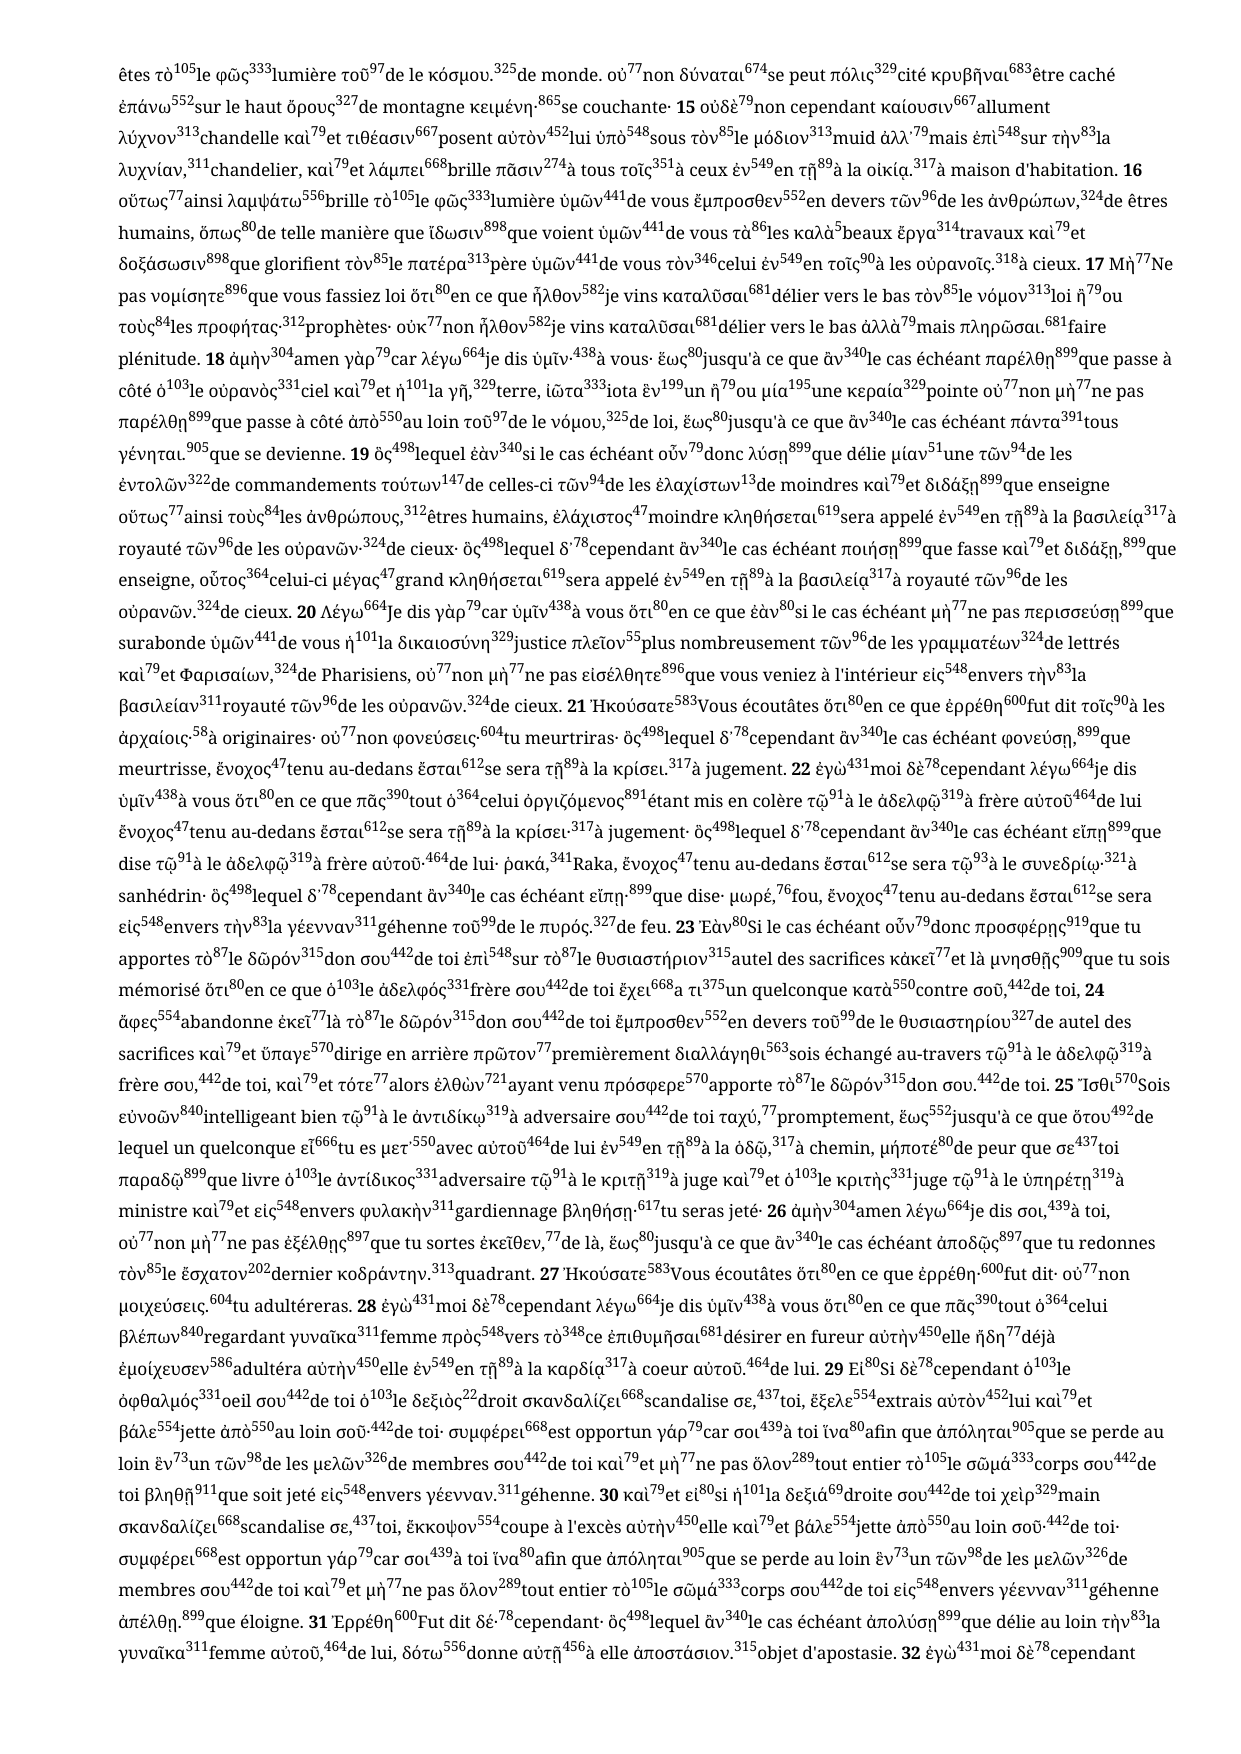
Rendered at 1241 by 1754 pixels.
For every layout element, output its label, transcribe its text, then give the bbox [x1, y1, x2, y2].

text 1 Ἰδὼν721Ayant vu δὲ78cependant τοὺς84les ὄχλους312foules ἀνέβη586monta εἰς548envers τὸ87le ὄρος,315montagne, καὶ79et καθίσαντος716de ayant assis αὐτοῦ464de lui προσῆλθαν585vinrent vers αὐτῷ458à lui οἱ102les μαθηταὶ330disciples αὐτοῦ·464de lui· 2 καὶ79et ἀνοίξας721ayant ouvert τὸ87le στόμα315bouche αὐτοῦ464de lui ἐδίδασκεν625enseignait αὐτοὺς451eux λέγων·840disant· 3 Μακάριοι46Bienheureux οἱ102les πτωχοὶ70pauvres τῷ93à le πνεύματι,321à souffle, ὅτι80en ce que αὐτῶν463de eux ἐστιν668est ἡ101la βασιλεία329royauté τῶν96de les οὐρανῶν.324de cieux. 4 μακάριοι46bienheureux οἱ363ceux πενθοῦντες,839endeuillants, ὅτι80en ce que αὐτοὶ468eux παρακληθήσονται.618seront appelé à côté. 5 μακάριοι46bienheureux οἱ102les πραεῖς,70doux, ὅτι80en ce que αὐτοὶ468eux κληρονομήσουσιν605hériteront τὴν83la γῆν.311terre. 6 μακάριοι46bienheureux οἱ363ceux πεινῶντες839ayants faim καὶ79et διψῶντες839ayants soif τὴν83la δικαιοσύνην,311justice, ὅτι80en ce que αὐτοὶ468eux χορτασθήσονται.618seront fourragé. 7 μακάριοι46bienheureux οἱ102les ἐλεήμονες,70miséricordieux, ὅτι80en ce que αὐτοὶ468eux ἐλεηθήσονται.618seront fait miséricorde. 8 μακάριοι46bienheureux οἱ102les καθαροὶ70purs τῇ89à la καρδίᾳ,317à coeur, ὅτι80en ce que αὐτοὶ468eux τὸν85le θεὸν313Dieu ὄψονται.611se verront. 9 μακάριοι46bienheureux οἱ102les εἰρηνοποιοί,70faiseurs de paix, ὅτι80en ce que αὐτοὶ468eux υἱοὶ330fils θεοῦ325de Dieu κληθήσονται.618seront appelé. 10 μακάριοι46bienheureux οἱ363ceux δεδιωγμένοι812ayants étés poursuivis ἕνεκεν552à cause δικαιοσύνης,323de justice, ὅτι80en ce que αὐτῶν463de eux ἐστιν668est ἡ101la βασιλεία329royauté τῶν96de les οὐρανῶν.324de cieux. 11 μακάριοί46bienheureux ἐστε665vous êtes ὅταν80lorsque le cas échéant ὀνειδίσωσιν898que réprouvent ὑμᾶς436vous καὶ79et διώξωσιν898que poursuivent καὶ79et εἴπωσιν898que disent πᾶν271tout πονηρὸν55méchant καθ᾽550contre ὑμῶν441de vous [ψευδόμενοι]866[se mentants] ἕνεκεν552à cause ἐμοῦ.424de moi. 12 χαίρετε569soyez de joie καὶ79et ἀγαλλιᾶσθε,573que vous vous exultez, ὅτι80en ce que ὁ103le μισθὸς331salaire ὑμῶν441de vous πολὺς390nombreux ἐν549en τοῖς90à les οὐρανοῖς·318à cieux· οὕτως77ainsi γὰρ79car ἐδίωξαν585poursuivirent τοὺς84les προφήτας312prophètes τοὺς345ceux πρὸ550d'avant ὑμῶν.441de vous. 13 Ὑμεῖς447Vous ἐστε665vous êtes τὸ105le ἅλας333sel τῆς95de la γῆς·323de terre· ἐὰν80si le cas échéant δὲ78cependant τὸ105le ἅλας333sel μωρανθῇ,911que soit rendu fou, ἐν549en τίνι402à quel ἁλισθήσεται;619sera salé; εἰς548envers οὐδὲν375aucun ἰσχύει668a la ténacité ἔτι77encore εἰ551si μὴ77ne pas βληθὲν762ayant été jeté ἔξω77au-dehors καταπατεῖσθαι692être piétiné de haut en bas ὑπὸ550sous τῶν96de les ἀνθρώπων.324de êtres humains. 14 Ὑμεῖς447Vous ἐστε665vous êtes τὸ105le φῶς333lumière τοῦ97de le κόσμου.325de monde. οὐ77non δύναται674se peut πόλις329cité κρυβῆναι683être caché ἐπάνω552sur le haut ὄρους327de montagne κειμένη·865se couchante· 15 οὐδὲ79non cependant καίουσιν667allument λύχνον313chandelle καὶ79et τιθέασιν667posent αὐτὸν452lui ὑπὸ548sous τὸν85le μόδιον313muid ἀλλ᾽79mais ἐπὶ548sur τὴν83la λυχνίαν,311chandelier, καὶ79et λάμπει668brille πᾶσιν274à tous τοῖς351à ceux ἐν549en τῇ89à la οἰκίᾳ.317à maison d'habitation. 16 οὕτως77ainsi λαμψάτω556brille τὸ105le φῶς333lumière ὑμῶν441de vous ἔμπροσθεν552en devers τῶν96de les ἀνθρώπων,324de êtres humains, ὅπως80de telle manière que ἴδωσιν898que voient ὑμῶν441de vous τὰ86les καλὰ5beaux ἔργα314travaux καὶ79et δοξάσωσιν898que glorifient τὸν85le πατέρα313père ὑμῶν441de vous τὸν346celui ἐν549en τοῖς90à les οὐρανοῖς.318à cieux. 17 Μὴ77Ne pas νομίσητε896que vous fassiez loi ὅτι80en ce que ἦλθον582je vins καταλῦσαι681délier vers le bas τὸν85le νόμον313loi ἢ79ou τοὺς84les προφήτας·312prophètes· οὐκ77non ἦλθον582je vins καταλῦσαι681délier vers le bas ἀλλὰ79mais πληρῶσαι.681faire plénitude. 18 ἀμὴν304amen γὰρ79car λέγω664je dis ὑμῖν·438à vous· ἕως80jusqu'à ce que ἂν340le cas échéant παρέλθῃ899que passe à côté ὁ103le οὐρανὸς331ciel καὶ79et ἡ101la γῆ,329terre, ἰῶτα333iota ἓν199un ἢ79ou μία195une κεραία329pointe οὐ77non μὴ77ne pas παρέλθῃ899que passe à côté ἀπὸ550au loin τοῦ97de le νόμου,325de loi, ἕως80jusqu'à ce que ἂν340le cas échéant πάντα391tous γένηται.905que se devienne. 19 ὃς498lequel ἐὰν340si le cas échéant οὖν79donc λύσῃ899que délie μίαν51une τῶν94de les ἐντολῶν322de commandements τούτων147de celles-ci τῶν94de les ἐλαχίστων13de moindres καὶ79et διδάξῃ899que enseigne οὕτως77ainsi τοὺς84les ἀνθρώπους,312êtres humains, ἐλάχιστος47moindre κληθήσεται619sera appelé ἐν549en τῇ89à la βασιλείᾳ317à royauté τῶν96de les οὐρανῶν·324de cieux· ὃς498lequel δ᾽78cependant ἂν340le cas échéant ποιήσῃ899que fasse καὶ79et διδάξῃ,899que enseigne, οὗτος364celui-ci μέγας47grand κληθήσεται619sera appelé ἐν549en τῇ89à la βασιλείᾳ317à royauté τῶν96de les οὐρανῶν.324de cieux. 20 Λέγω664Je dis γὰρ79car ὑμῖν438à vous ὅτι80en ce que ἐὰν80si le cas échéant μὴ77ne pas περισσεύσῃ899que surabonde ὑμῶν441de vous ἡ101la δικαιοσύνη329justice πλεῖον55plus nombreusement τῶν96de les γραμματέων324de lettrés καὶ79et Φαρισαίων,324de Pharisiens, οὐ77non μὴ77ne pas εἰσέλθητε896que vous veniez à l'intérieur εἰς548envers τὴν83la βασιλείαν311royauté τῶν96de les οὐρανῶν.324de cieux. 21 Ἠκούσατε583Vous écoutâtes ὅτι80en ce que ἐρρέθη600fut dit τοῖς90à les ἀρχαίοις·58à originaires· οὐ77non φονεύσεις·604tu meurtriras· ὃς498lequel δ᾽78cependant ἂν340le cas échéant φονεύσῃ,899que meurtrisse, ἔνοχος47tenu au-dedans ἔσται612se sera τῇ89à la κρίσει.317à jugement. 22 ἐγὼ431moi δὲ78cependant λέγω664je dis ὑμῖν438à vous ὅτι80en ce que πᾶς390tout ὁ364celui ὀργιζόμενος891étant mis en colère τῷ91à le ἀδελφῷ319à frère αὐτοῦ464de lui ἔνοχος47tenu au-dedans ἔσται612se sera τῇ89à la κρίσει·317à jugement· ὃς498lequel δ᾽78cependant ἂν340le cas échéant εἴπῃ899que dise τῷ91à le ἀδελφῷ319à frère αὐτοῦ·464de lui· ῥακά,341Raka, ἔνοχος47tenu au-dedans ἔσται612se sera τῷ93à le συνεδρίῳ·321à sanhédrin· ὃς498lequel δ᾽78cependant ἂν340le cas échéant εἴπῃ·899que dise· μωρέ,76fou, ἔνοχος47tenu au-dedans ἔσται612se sera εἰς548envers τὴν83la γέενναν311géhenne τοῦ99de le πυρός.327de feu. 23 Ἐὰν80Si le cas échéant οὖν79donc προσφέρῃς919que tu apportes τὸ87le δῶρόν315don σου442de toi ἐπὶ548sur τὸ87le θυσιαστήριον315autel des sacrifices κἀκεῖ77et là μνησθῇς909que tu sois mémorisé ὅτι80en ce que ὁ103le ἀδελφός331frère σου442de toi ἔχει668a τι375un quelconque κατὰ550contre σοῦ,442de toi, 24 ἄφες554abandonne ἐκεῖ77là τὸ87le δῶρόν315don σου442de toi ἔμπροσθεν552en devers τοῦ99de le θυσιαστηρίου327de autel des sacrifices καὶ79et ὕπαγε570dirige en arrière πρῶτον77premièrement διαλλάγηθι563sois échangé au-travers τῷ91à le ἀδελφῷ319à frère σου,442de toi, καὶ79et τότε77alors ἐλθὼν721ayant venu πρόσφερε570apporte τὸ87le δῶρόν315don σου.442de toi. 25 Ἴσθι570Sois εὐνοῶν840intelligeant bien τῷ91à le ἀντιδίκῳ319à adversaire σου442de toi ταχύ,77promptement, ἕως552jusqu'à ce que ὅτου492de lequel un quelconque εἶ666tu es μετ᾽550avec αὐτοῦ464de lui ἐν549en τῇ89à la ὁδῷ,317à chemin, μήποτέ80de peur que σε437toi παραδῷ899que livre ὁ103le ἀντίδικος331adversaire τῷ91à le κριτῇ319à juge καὶ79et ὁ103le κριτὴς331juge τῷ91à le ὑπηρέτῃ319à ministre καὶ79et εἰς548envers φυλακὴν311gardiennage βληθήσῃ·617tu seras jeté· 26 ἀμὴν304amen λέγω664je dis σοι,439à toi, οὐ77non μὴ77ne pas ἐξέλθῃς897que tu sortes ἐκεῖθεν,77de là, ἕως80jusqu'à ce que ἂν340le cas échéant ἀποδῷς897que tu redonnes τὸν85le ἔσχατον202dernier κοδράντην.313quadrant. 27 Ἠκούσατε583Vous écoutâtes ὅτι80en ce que ἐρρέθη·600fut dit· οὐ77non μοιχεύσεις.604tu adultéreras. 28 ἐγὼ431moi δὲ78cependant λέγω664je dis ὑμῖν438à vous ὅτι80en ce que πᾶς390tout ὁ364celui βλέπων840regardant γυναῖκα311femme πρὸς548vers τὸ348ce ἐπιθυμῆσαι681désirer en fureur αὐτὴν450elle ἤδη77déjà ἐμοίχευσεν586adultéra αὐτὴν450elle ἐν549en τῇ89à la καρδίᾳ317à coeur αὐτοῦ.464de lui. 29 Εἰ80Si δὲ78cependant ὁ103le ὀφθαλμός331oeil σου442de toi ὁ103le δεξιὸς22droit σκανδαλίζει668scandalise σε,437toi, ἔξελε554extrais αὐτὸν452lui καὶ79et βάλε554jette ἀπὸ550au loin σοῦ·442de toi· συμφέρει668est opportun γάρ79car σοι439à toi ἵνα80afin que ἀπόληται905que se perde au loin ἓν73un τῶν98de les μελῶν326de membres σου442de toi καὶ79et μὴ77ne pas ὅλον289tout entier τὸ105le σῶμά333corps σου442de toi βληθῇ911que soit jeté εἰς548envers γέενναν.311géhenne. 30 καὶ79et εἰ80si ἡ101la δεξιά69droite σου442de toi χεὶρ329main σκανδαλίζει668scandalise σε,437toi, ἔκκοψον554coupe à l'excès αὐτὴν450elle καὶ79et βάλε554jette ἀπὸ550au loin σοῦ·442de toi· συμφέρει668est opportun γάρ79car σοι439à toi ἵνα80afin que ἀπόληται905que se perde au loin ἓν73un τῶν98de les μελῶν326de membres σου442de toi καὶ79et μὴ77ne pas ὅλον289tout entier τὸ105le σῶμά333corps σου442de toi εἰς548envers γέενναν311géhenne ἀπέλθῃ.899que éloigne. 31 Ἐρρέθη600Fut dit δέ·78cependant· ὃς498lequel ἂν340le cas échéant ἀπολύσῃ899que délie au loin τὴν83la γυναῖκα311femme αὐτοῦ,464de lui, δότω556donne αὐτῇ456à elle ἀποστάσιον.315objet d'apostasie. 32 ἐγὼ431moi δὲ78cependant λέγω664je dis ὑμῖν438à vous ὅτι80en ce que πᾶς390tout ὁ364celui ἀπολύων840déliant au loin τὴν83la γυναῖκα311femme αὐτοῦ464de lui παρεκτὸς552hormis λόγου325de discours πορνείας323de pornation ποιεῖ668fait αὐτὴν450elle μοιχευθῆναι,683être adultéré, καὶ79et ὃς498lequel ἐὰν340si le cas échéant ἀπολελυμένην794ayante étée déliée au loin γαμήσῃ,899que marie, μοιχᾶται.674se fait adultère. 33 Πάλιν77De nouveau ἠκούσατε583vous écoutâtes ὅτι80en ce que ἐρρέθη600fut dit τοῖς90à les ἀρχαίοις·58à originaires· οὐκ77non ἐπιορκήσεις,604tu surpasseras serment, ἀποδώσεις604tu redonneras δὲ78cependant τῷ91à le κυρίῳ319à Maître τοὺς84les ὅρκους312serments σου.442de toi. 34 ἐγὼ431moi δὲ78cependant λέγω664je dis ὑμῖν438à vous μὴ77ne pas ὀμόσαι681jurer ὅλως·77entièrement· μήτε79et ni ἐν549en τῷ91à le οὐρανῷ,319à ciel, ὅτι80en ce que θρόνος331trône ἐστὶν668est τοῦ97de le θεοῦ,325de Dieu, 35 μήτε79et ni ἐν549en τῇ89à la γῇ,317à terre, ὅτι80en ce que ὑποπόδιόν333sous-pied ἐστιν668est τῶν96de les ποδῶν324de pieds αὐτοῦ,464de lui, μήτε79et ni εἰς548envers Ἱεροσόλυμα,314Ierosolymas, ὅτι80en ce que πόλις329cité ἐστὶν668est τοῦ97de le μεγάλου16de grand βασιλέως,325de roi, 36 μήτε79et ni ἐν549en τῇ89à la κεφαλῇ317à tête σου442de toi ὀμόσῃς,897que tu jures, ὅτι80en ce que οὐ77non δύνασαι672tu te peux μίαν177une τρίχα311cheveu λευκὴν2blanche ποιῆσαι681faire ἢ79ou μέλαιναν.51noire. 37 ἔστω572soit δὲ78cependant ὁ103le λόγος331discours ὑμῶν441de vous ναὶ333oui ναί,333oui, οὒ340non οὔ·340non· τὸ105le δὲ78cependant περισσὸν73surabondant τούτων359de ces-ci ἐκ550hors τοῦ97de le πονηροῦ65de méchant ἐστιν.668est. 38 Ἠκούσατε583Vous écoutâtes ὅτι80en ce que ἐρρέθη·600fut dit· ὀφθαλμὸν313oeil ἀντὶ550contre ὀφθαλμοῦ325de oeil καὶ79et ὀδόντα313dent ἀντὶ550contre ὀδόντος.325de dent. 39 ἐγὼ431moi δὲ78cependant λέγω664je dis ὑμῖν438à vous μὴ77ne pas ἀντιστῆναι681dresser contre τῷ91à le πονηρῷ·59à méchant· ἀλλ᾽79mais ὅστις498lequel un quelconque σε437toi ῥαπίζει668gifle εἰς548envers τὴν83la δεξιὰν2droite σιαγόνα311mâchoire [σου],442[de toi], στρέψον554tourne αὐτῷ458à lui καὶ77aussi τὴν83la ἄλλην·371autre· 40 καὶ79et τῷ352à celui θέλοντί828à voulant σοι439à toi κριθῆναι683être jugé καὶ79et τὸν85le χιτῶνά313chiton σου442de toi λαβεῖν,681prendre, ἄφες554abandonne αὐτῷ458à lui καὶ77aussi τὸ247le ἱμάτιον·315himation· 41 καὶ79et ὅστις498lequel un quelconque σε437toi ἀγγαρεύσει606réquisitionnera μίλιον315mille ἕν,181un, ὕπαγε570dirige en arrière μετ᾽550avec αὐτοῦ464de lui δύο.54deux. 42 τῷ352à celui αἰτοῦντί828à demandant σε437toi δός,554donne, καὶ79et τὸν346celui θέλοντα822voulant ἀπὸ550au loin σοῦ442de toi δανίσασθαι682se prêter μὴ77ne pas ἀποστραφῇς.909que tu sois détourné. 43 Ἠκούσατε583Vous écoutâtes ὅτι80en ce que ἐρρέθη·600fut dit· ἀγαπήσεις604tu aimeras τὸν85le πλησίον53prochain σου442de toi καὶ79et μισήσεις604tu haïras τὸν85le ἐχθρόν53ennemi σου.442de toi. 44 ἐγὼ431moi δὲ78cependant λέγω664je dis ὑμῖν·438à vous· ἀγαπᾶτε569aimez τοὺς84les ἐχθροὺς52ennemis ὑμῶν441de vous καὶ79et προσεύχεσθε573que vous vous priez ὑπὲρ550au-dessus τῶν357de ceux διωκόντων833de poursuivants ὑμᾶς,436vous, 45 ὅπως80de telle manière que γένησθε902que vous vous deveniez υἱοὶ330fils τοῦ97de le πατρὸς325de père ὑμῶν441de vous τοῦ492de celui ἐν549en οὐρανοῖς,318à cieux, ὅτι80en ce que τὸν85le ἥλιον313soleil αὐτοῦ464de lui ἀνατέλλει668lève de bas en haut ἐπὶ548sur πονηροὺς52méchants καὶ79et ἀγαθοὺς52bons καὶ79et βρέχει668pleut ἐπὶ548sur δικαίους52justes καὶ79et ἀδίκους.52injustes. 46 ἐὰν80si le cas échéant γὰρ79car ἀγαπήσητε896que vous aimiez τοὺς345ceux ἀγαπῶντας821aimants ὑμᾶς,436vous, τίνα162quel μισθὸν313salaire ἔχετε;665vous avez; οὐχὶ340non pas καὶ77aussi οἱ102les τελῶναι330collecteurs de taxes τὸ87le αὐτὸ348même ποιοῦσιν;667font; 47 καὶ79et ἐὰν80si le cas échéant ἀσπάσησθε902que vous vous saluiez τοὺς84les ἀδελφοὺς312frères ὑμῶν441de vous μόνον,77seulement, τί163quel περισσὸν55surabondant ποιεῖτε;665vous faites; οὐχὶ340non pas καὶ77aussi οἱ102les ἐθνικοὶ70ethniques τὸ87le αὐτὸ348même ποιοῦσιν;667font; 48 ἔσεσθε609vous vous serez οὖν79donc ὑμεῖς447vous τέλειοι46parfaits ὡς80comme ὁ103le πατὴρ331père ὑμῶν441de vous ὁ103le οὐράνιος22céleste τέλειός47parfait ἐστιν.668est. [118, 59, 1181, 1665]
